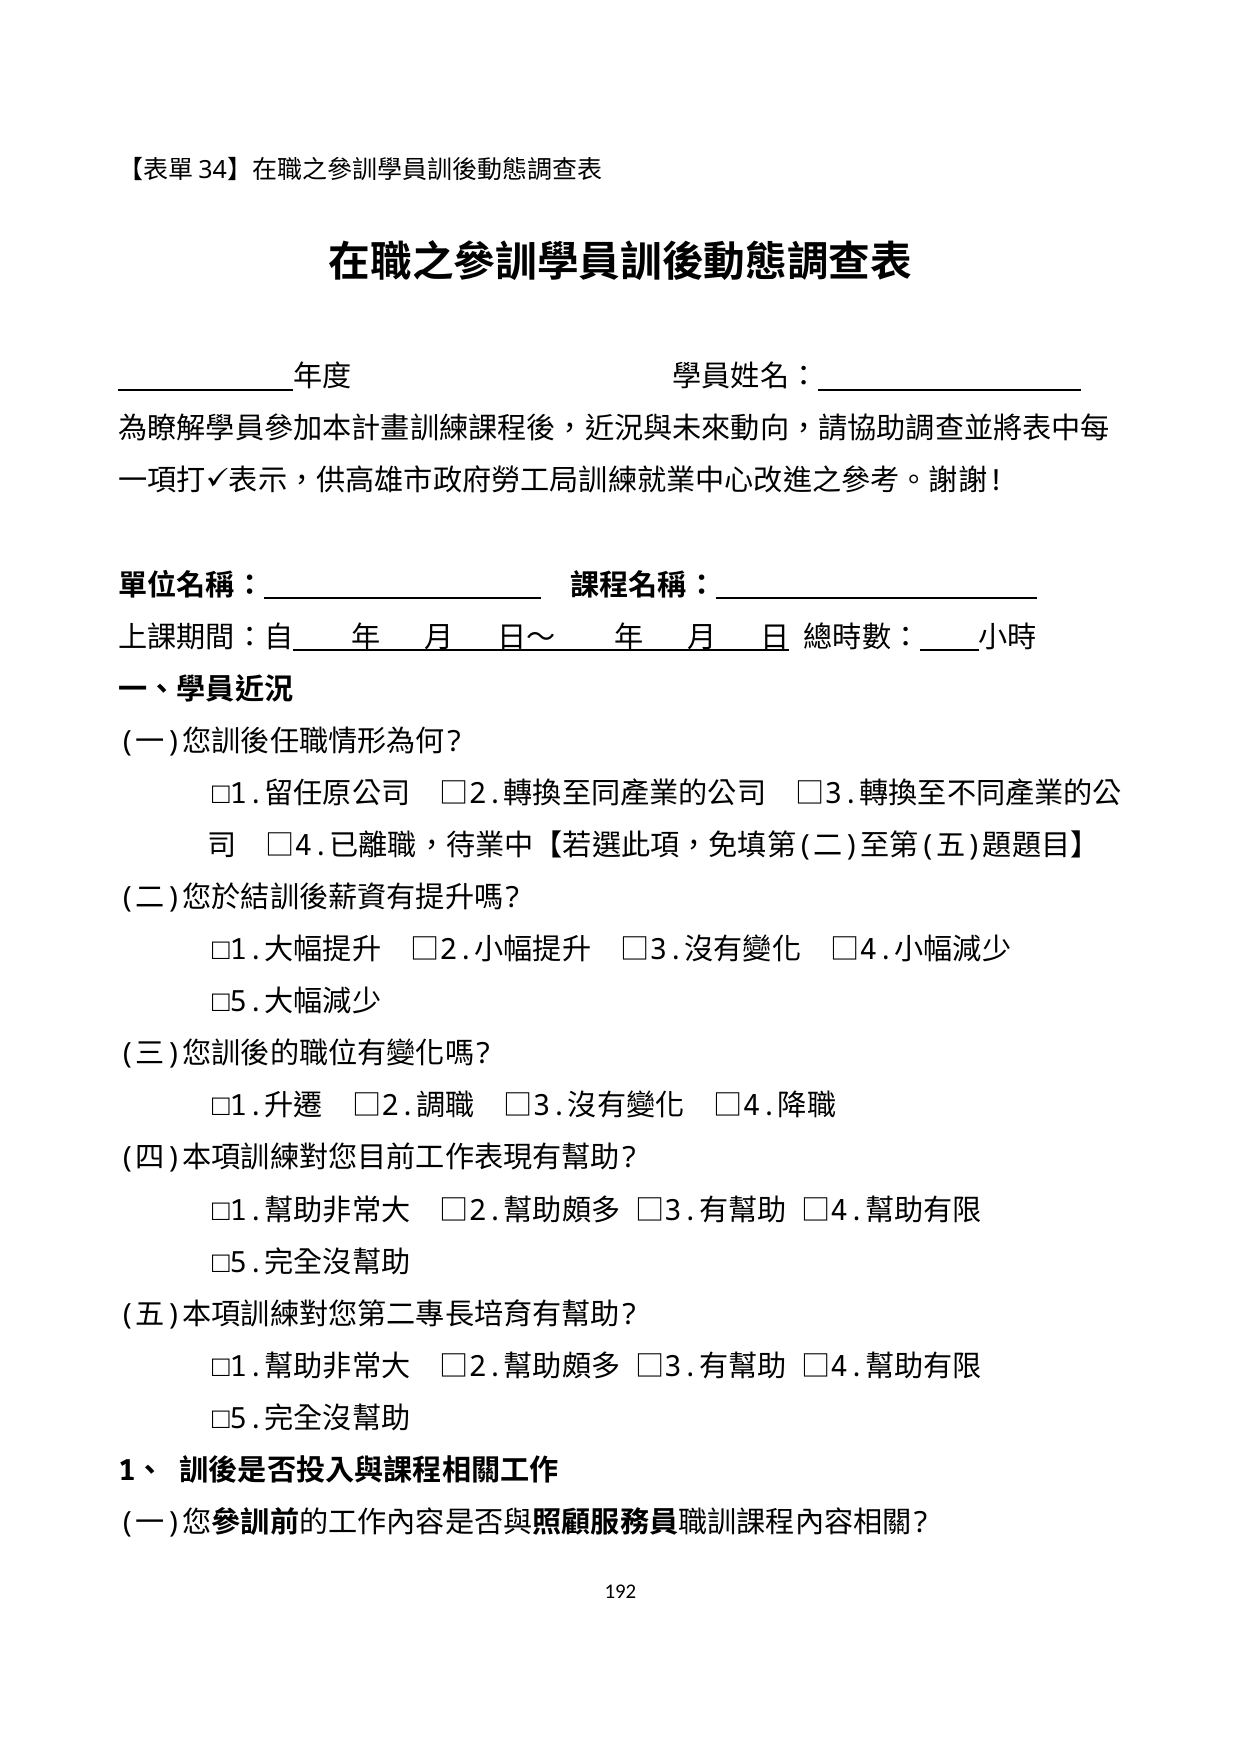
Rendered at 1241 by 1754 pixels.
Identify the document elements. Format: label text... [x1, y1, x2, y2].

text □1.升遷 □2.調職 □3.沒有變化 □4.降職 [168, 1074, 1122, 1126]
subtitle 【表單34】在職之參訓學員訓後動態調查表 [118, 150, 1122, 186]
text □1.大幅提升 □2.小幅提升 □3.沒有變化 □4.小幅減少 [168, 918, 1122, 970]
text 在職之參訓學員訓後動態調查表 [118, 228, 1122, 288]
text □1.幫助非常大 □2.幫助頗多 □3.有幫助 □4.幫助有限 [168, 1178, 1122, 1230]
text 一、學員近況 [118, 657, 1122, 709]
text (三)您訓後的職位有變化嗎? [118, 1022, 1122, 1074]
text (一)您訓後任職情形為何? [118, 709, 1122, 762]
text 單位名稱： 課程名稱： [118, 553, 1122, 605]
text □1.留任原公司 □2.轉換至同產業的公司 □3.轉換至不同產業的公司 □4.已離職，待業中【若選此項，免填第(二)至第(五)題題目】 [207, 762, 1122, 866]
text □1.幫助非常大 □2.幫助頗多 □3.有幫助 □4.幫助有限 [168, 1334, 1122, 1387]
text (二)您於結訓後薪資有提升嗎? [118, 866, 1122, 918]
text (四)本項訓練對您目前工作表現有幫助? [118, 1126, 1122, 1178]
text (一)您參訓前的工作內容是否與照顧服務員職訓課程內容相關? [118, 1491, 1122, 1543]
text □5.完全沒幫助 [168, 1230, 1122, 1282]
text □5.完全沒幫助 [168, 1387, 1122, 1439]
text 上課期間：自 年 月 日～ 年 月 日 總時數： 小時 [118, 605, 1122, 657]
text □5.大幅減少 [168, 970, 1122, 1022]
text 年度 學員姓名： [118, 345, 1122, 397]
list 訓後是否投入與課程相關工作 [118, 1439, 1122, 1491]
text 為瞭解學員參加本計畫訓練課程後，近況與未來動向，請協助調查並將表中每一項打表示，供高雄市政府勞工局訓練就業中心改進之參考。謝謝! [118, 397, 1122, 501]
text (五)本項訓練對您第二專長培育有幫助? [118, 1282, 1122, 1334]
